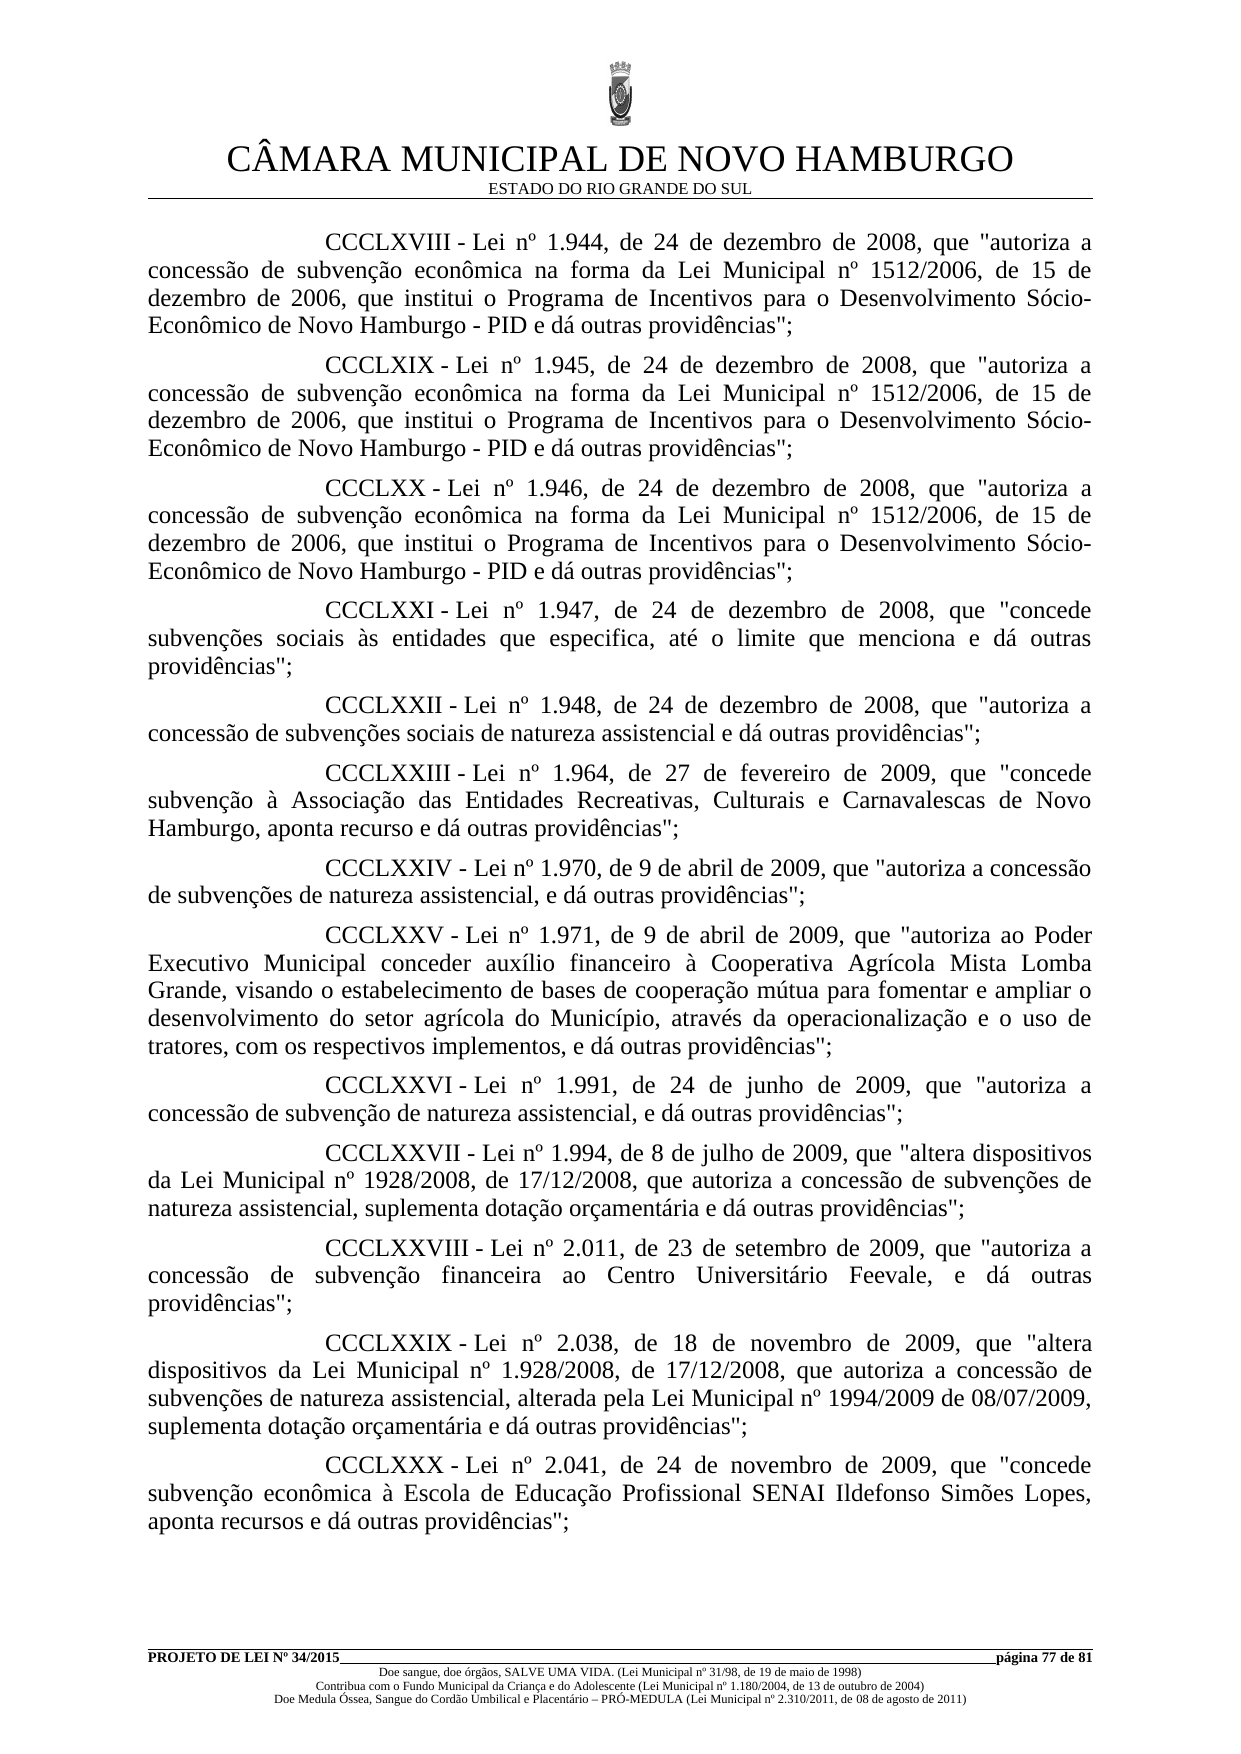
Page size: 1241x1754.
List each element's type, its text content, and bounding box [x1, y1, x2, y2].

list Lei nº 2.038, de 18 de novembro de 2009, que "altera dispositivos da Lei Municipal nº 1.928/2008, de 17/12/2008, que autoriza a concessão de subvenções de natureza assistencial, alterada pela Lei Municipal nº 1994/2009 de 08/07/2009, suplementa dotação orçamentária e dá outras providências"; [148, 1329, 1093, 1439]
list Lei nº 1.970, de 9 de abril de 2009, que "autoriza a concessão de subvenções de natureza assistencial, e dá outras providências"; [148, 854, 1093, 909]
list Lei nº 1.944, de 24 de dezembro de 2008, que "autoriza a concessão de subvenção econômica na forma da Lei Municipal nº 1512/2006, de 15 de dezembro de 2006, que institui o Programa de Incentivos para o Desenvolvimento Sócio-Econômico de Novo Hamburgo - PID e dá outras providências"; [148, 228, 1093, 339]
list Lei nº 2.041, de 24 de novembro de 2009, que "concede subvenção econômica à Escola de Educação Profissional SENAI Ildefonso Simões Lopes, aponta recursos e dá outras providências"; [148, 1451, 1093, 1534]
list Lei nº 1.991, de 24 de junho de 2009, que "autoriza a concessão de subvenção de natureza assistencial, e dá outras providências"; [148, 1071, 1093, 1127]
list Lei nº 1.971, de 9 de abril de 2009, que "autoriza ao Poder Executivo Municipal conceder auxílio financeiro à Cooperativa Agrícola Mista Lomba Grande, visando o estabelecimento de bases de cooperação mútua para fomentar e ampliar o desenvolvimento do setor agrícola do Município, através da operacionalização e o uso de tratores, com os respectivos implementos, e dá outras providências"; [148, 921, 1093, 1059]
list Lei nº 1.964, de 27 de fevereiro de 2009, que "concede subvenção à Associação das Entidades Recreativas, Culturais e Carnavalescas de Novo Hamburgo, aponta recurso e dá outras providências"; [148, 759, 1093, 842]
list Lei nº 1.945, de 24 de dezembro de 2008, que "autoriza a concessão de subvenção econômica na forma da Lei Municipal nº 1512/2006, de 15 de dezembro de 2006, que institui o Programa de Incentivos para o Desenvolvimento Sócio-Econômico de Novo Hamburgo - PID e dá outras providências"; [148, 351, 1093, 462]
list Lei nº 1.947, de 24 de dezembro de 2008, que "concede subvenções sociais às entidades que especifica, até o limite que menciona e dá outras providências"; [148, 596, 1093, 679]
list Lei nº 1.994, de 8 de julho de 2009, que "altera dispositivos da Lei Municipal nº 1928/2008, de 17/12/2008, que autoriza a concessão de subvenções de natureza assistencial, suplementa dotação orçamentária e dá outras providências"; [148, 1139, 1093, 1222]
list Lei nº 1.946, de 24 de dezembro de 2008, que "autoriza a concessão de subvenção econômica na forma da Lei Municipal nº 1512/2006, de 15 de dezembro de 2006, que institui o Programa de Incentivos para o Desenvolvimento Sócio-Econômico de Novo Hamburgo - PID e dá outras providências"; [148, 474, 1093, 584]
list Lei nº 1.948, de 24 de dezembro de 2008, que "autoriza a concessão de subvenções sociais de natureza assistencial e dá outras providências"; [148, 691, 1093, 747]
list Lei nº 2.011, de 23 de setembro de 2009, que "autoriza a concessão de subvenção financeira ao Centro Universitário Feevale, e dá outras providências"; [148, 1234, 1093, 1317]
